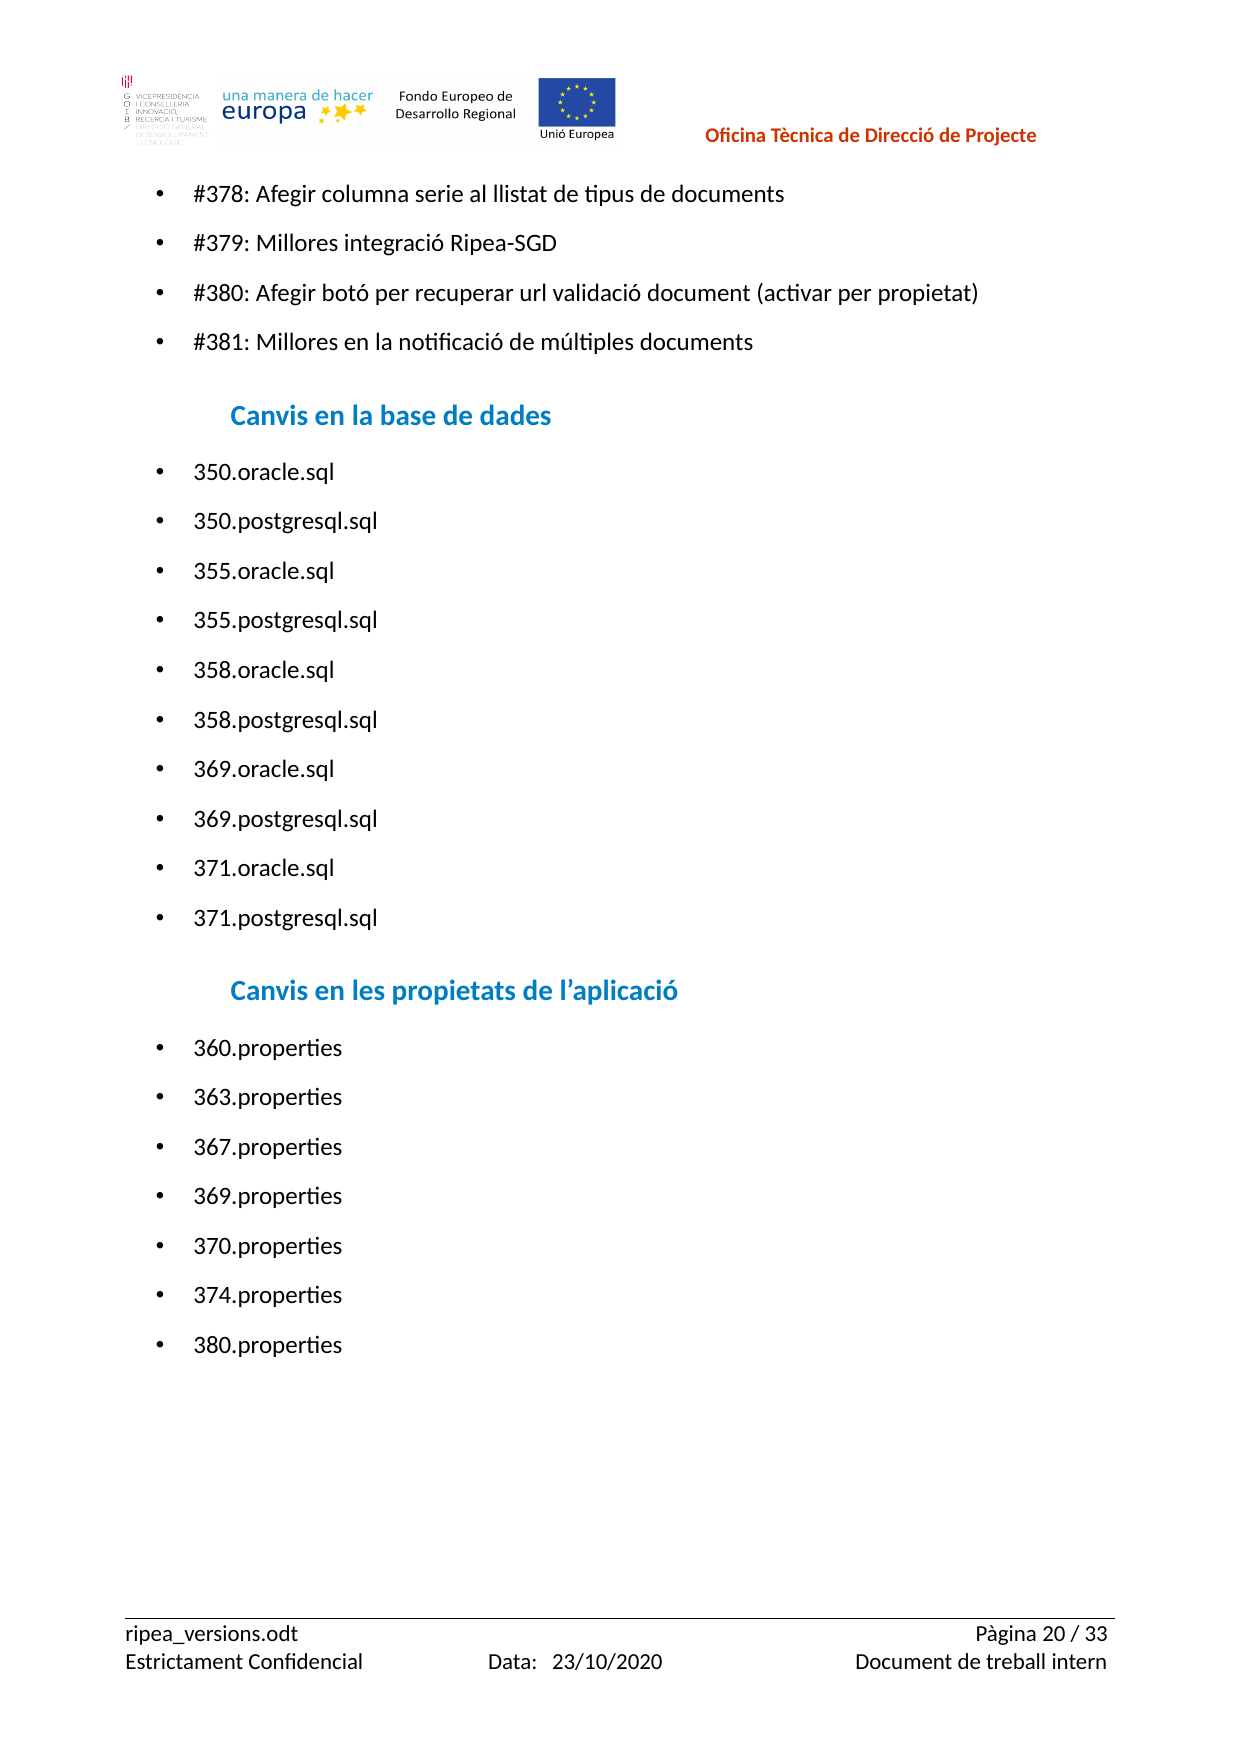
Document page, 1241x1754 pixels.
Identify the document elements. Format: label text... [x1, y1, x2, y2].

list 371.postgresql.sql [156, 902, 1122, 933]
list 374.properties [156, 1279, 1122, 1310]
list 369.properties [156, 1180, 1122, 1211]
list 369.postgresql.sql [156, 803, 1122, 833]
picture [118, 73, 213, 147]
picture [219, 73, 621, 147]
list 350.postgresql.sql [156, 506, 1122, 536]
list 358.oracle.sql [156, 654, 1122, 685]
list #380: Afegir botó per recuperar url validació document (activar per propietat) [156, 277, 1122, 307]
list 358.postgresql.sql [156, 704, 1122, 734]
list 363.properties [156, 1081, 1122, 1112]
list #381: Millores en la notificació de múltiples documents [156, 326, 1122, 357]
list 371.oracle.sql [156, 853, 1122, 883]
list #378: Afegir columna serie al llistat de tipus de documents [156, 178, 1122, 208]
list 360.properties [156, 1032, 1122, 1062]
list 355.postgresql.sql [156, 605, 1122, 635]
list 367.properties [156, 1131, 1122, 1161]
list 355.oracle.sql [156, 555, 1122, 586]
subtitle Canvis en les propietats de l’aplicació [153, 972, 1122, 1008]
list 369.oracle.sql [156, 753, 1122, 784]
list 370.properties [156, 1230, 1122, 1261]
list #379: Millores integració Ripea-SGD [156, 227, 1122, 258]
subtitle Canvis en la base de dades [153, 397, 1122, 432]
list 380.properties [156, 1329, 1122, 1360]
list 350.oracle.sql [156, 456, 1122, 486]
